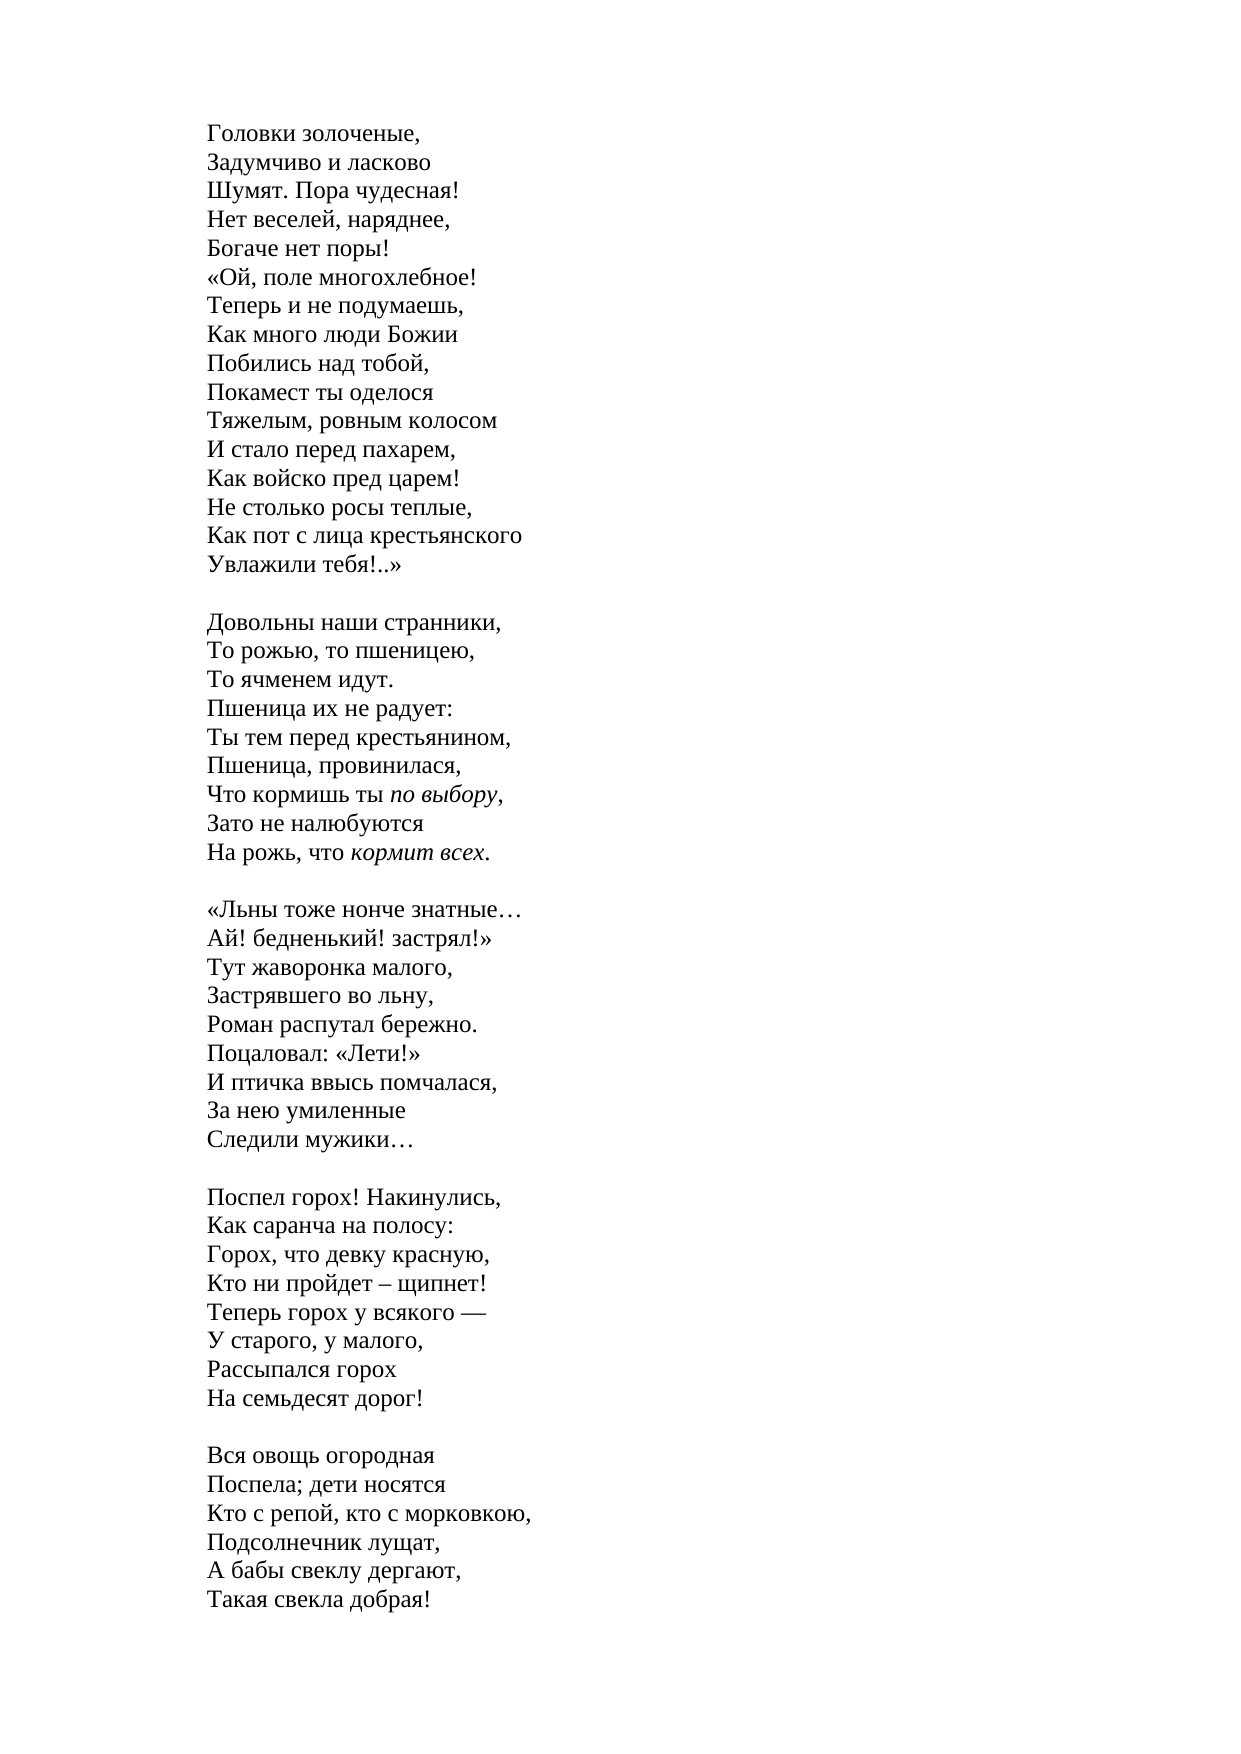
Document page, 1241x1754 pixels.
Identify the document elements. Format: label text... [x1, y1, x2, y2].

text Кто ни пройдет – щипнет! [148, 1268, 1152, 1297]
text Поспел горох! Накинулись, [148, 1182, 1152, 1211]
text Как войско пред царем! [148, 463, 1152, 492]
text Теперь горох у всякого — [148, 1297, 1152, 1326]
text Следили мужики… [148, 1124, 1152, 1153]
text Как саранча на полосу: [148, 1211, 1152, 1239]
text Что кормишь ты по выбору, [148, 779, 1152, 808]
text Горох, что девку красную, [148, 1239, 1152, 1268]
text Вся овощь огородная [148, 1441, 1152, 1469]
text Увлажили тебя!..» [148, 549, 1152, 578]
text Зато не налюбуются [148, 808, 1152, 837]
text Богаче нет поры! [148, 233, 1152, 262]
text «Льны тоже нонче знатные… [148, 894, 1152, 923]
text А бабы свеклу дергают, [148, 1556, 1152, 1584]
text Подсолнечник лущат, [148, 1527, 1152, 1556]
text Довольны наши странники, [148, 607, 1152, 636]
text У старого, у малого, [148, 1326, 1152, 1354]
text Рассыпался горох [148, 1354, 1152, 1383]
text За нею умиленные [148, 1096, 1152, 1124]
text Головки золоченые, [148, 118, 1152, 147]
text Поспела; дети носятся [148, 1469, 1152, 1498]
text Теперь и не подумаешь, [148, 291, 1152, 319]
text На рожь, что кормит всех. [148, 837, 1152, 866]
text Тут жаворонка малого, [148, 952, 1152, 981]
text Пшеница их не радует: [148, 693, 1152, 722]
text Ты тем перед крестьянином, [148, 722, 1152, 751]
text И птичка ввысь помчалася, [148, 1067, 1152, 1096]
text «Ой, поле многохлебное! [148, 262, 1152, 291]
text Такая свекла добрая! [148, 1584, 1152, 1613]
text Поцаловал: «Лети!» [148, 1038, 1152, 1067]
text Пшеница, провинилася, [148, 751, 1152, 779]
text Шумят. Пора чудесная! [148, 176, 1152, 204]
text Роман распутал бережно. [148, 1009, 1152, 1038]
text Застрявшего во льну, [148, 981, 1152, 1009]
text И стало перед пахарем, [148, 434, 1152, 463]
text Нет веселей, наряднее, [148, 204, 1152, 233]
text Как много люди Божии [148, 319, 1152, 348]
text Покамест ты оделося [148, 377, 1152, 406]
text Задумчиво и ласково [148, 147, 1152, 176]
text То рожью, то пшеницею, [148, 636, 1152, 664]
text Как пот с лица крестьянского [148, 521, 1152, 549]
text Кто с репой, кто с морковкою, [148, 1498, 1152, 1527]
text На семьдесят дорог! [148, 1383, 1152, 1412]
text Не столько росы теплые, [148, 492, 1152, 521]
text Побились над тобой, [148, 348, 1152, 377]
text То ячменем идут. [148, 664, 1152, 693]
text Ай! бедненький! застрял!» [148, 923, 1152, 952]
text Тяжелым, ровным колосом [148, 406, 1152, 434]
